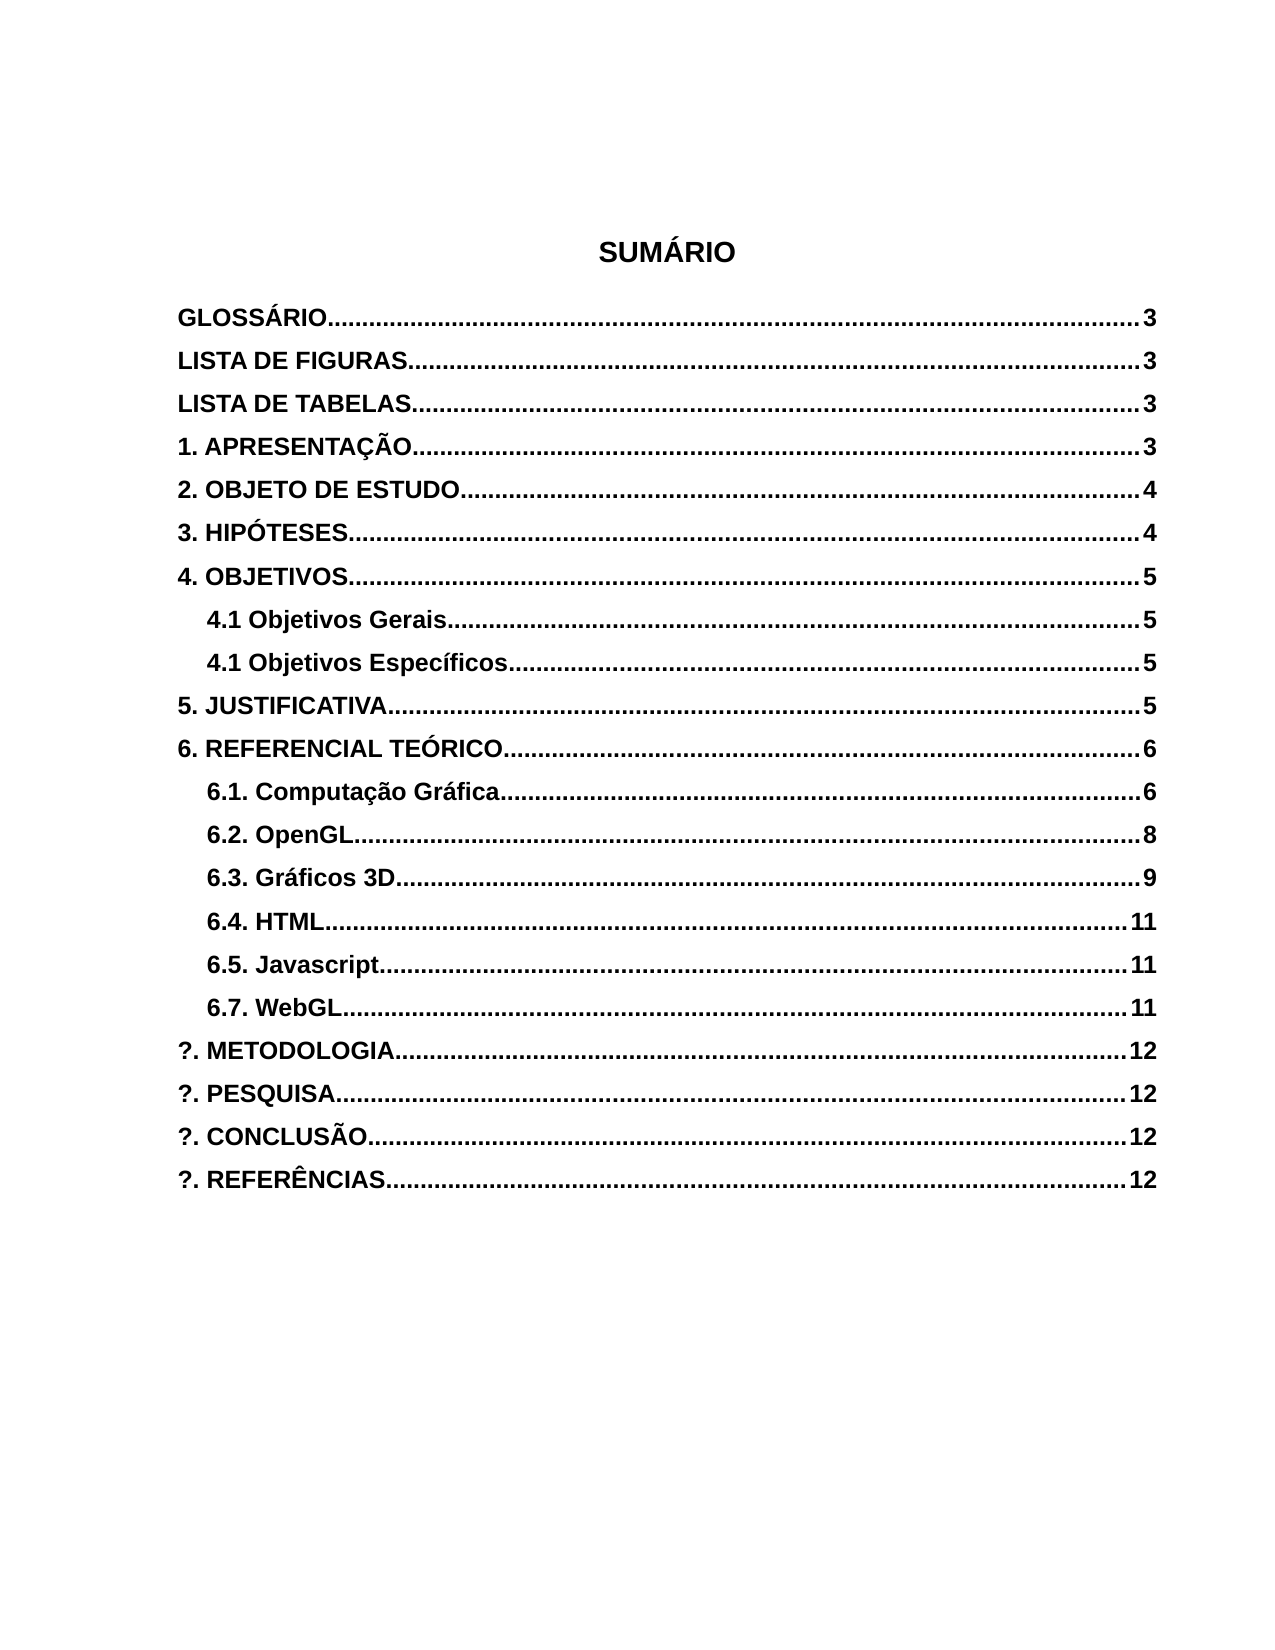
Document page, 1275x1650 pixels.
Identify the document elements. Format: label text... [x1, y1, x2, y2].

text 6.3. Gráficos 3D 9 [207, 863, 1157, 892]
text 1. APRESENTAÇÃO 3 [177, 432, 1157, 461]
text LISTA DE FIGURAS 3 [177, 346, 1157, 374]
text 6.4. HTML 11 [207, 906, 1157, 935]
text ?. PESQUISA 12 [177, 1079, 1157, 1108]
text 6. REFERENCIAL TEÓRICO 6 [177, 734, 1157, 763]
text 6.7. WebGL 11 [207, 993, 1157, 1021]
text ?. CONCLUSÃO 12 [177, 1122, 1157, 1151]
text 4.1 Objetivos Gerais 5 [207, 604, 1157, 633]
text 3. HIPÓTESES 4 [177, 518, 1157, 547]
text GLOSSÁRIO 3 [177, 303, 1157, 331]
text 6.5. Javascript 11 [207, 949, 1157, 978]
text 4. OBJETIVOS 5 [177, 561, 1157, 590]
text 6.1. Computação Gráfica 6 [207, 777, 1157, 806]
text 6.2. OpenGL 8 [207, 820, 1157, 849]
subtitle Sumário [177, 235, 1157, 268]
text LISTA DE TABELAS 3 [177, 389, 1157, 418]
text ?. METODOLOGIA 12 [177, 1036, 1157, 1064]
text ?. REFERÊNCIAS 12 [177, 1165, 1157, 1194]
text 4.1 Objetivos Específicos 5 [207, 648, 1157, 676]
text 5. JUSTIFICATIVA 5 [177, 691, 1157, 719]
text 2. OBJETO DE ESTUDO 4 [177, 475, 1157, 504]
